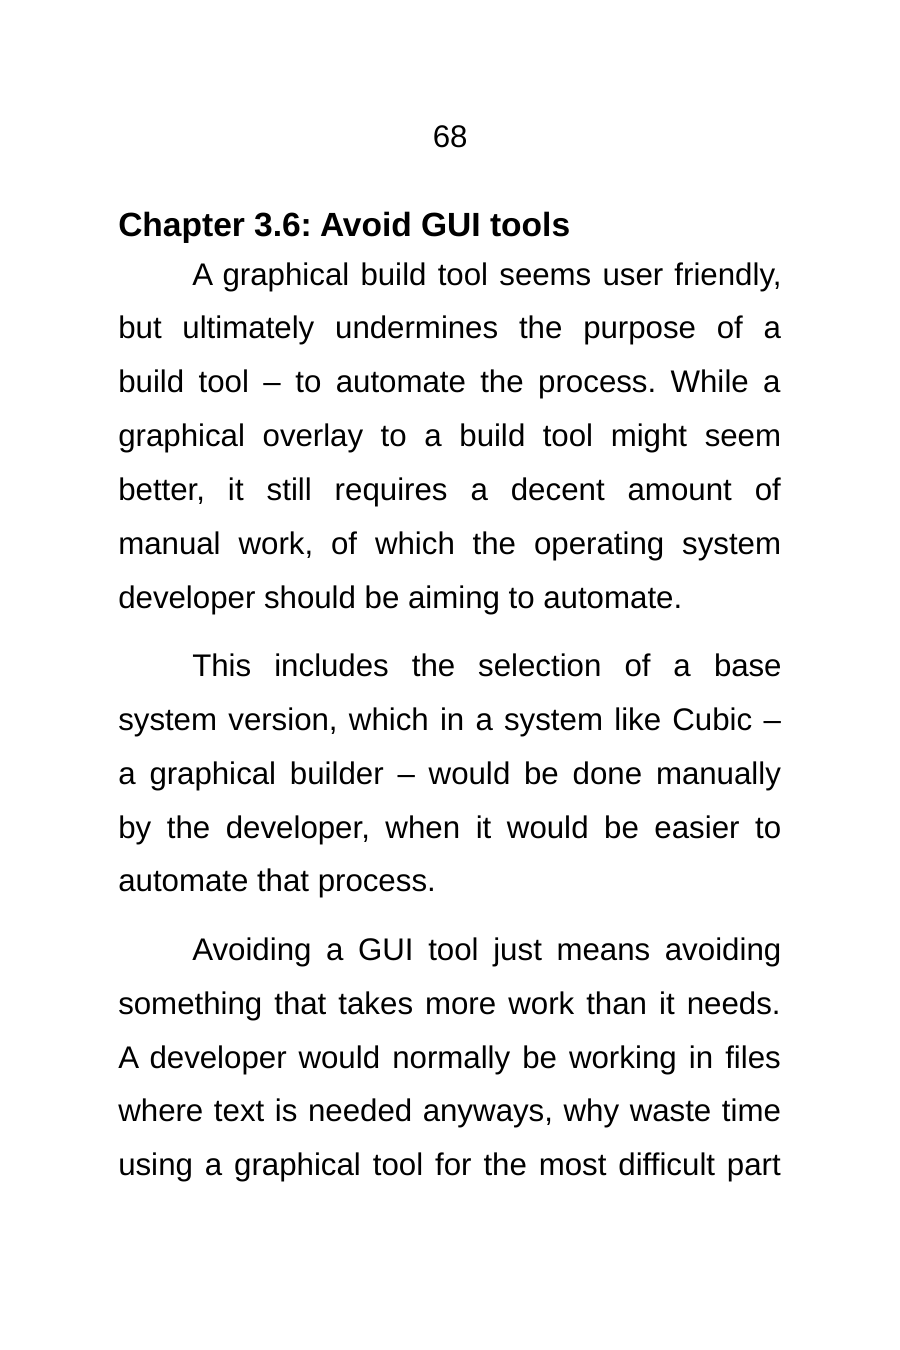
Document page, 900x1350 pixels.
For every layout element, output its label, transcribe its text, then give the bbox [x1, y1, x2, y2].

text A graphical build tool seems user friendly, but ultimately undermines the purpose of a build tool – to automate the process. While a graphical overlay to a build tool might seem better, it still requires a decent amount of manual work, of which the operating system developer should be aiming to automate. [118, 256, 782, 614]
text Avoiding a GUI tool just means avoiding something that takes more work than it needs. A developer would normally be working in files where text is needed anyways, why waste time using a graphical tool for the most difficult part [118, 931, 782, 1182]
subtitle Chapter 3.6: Avoid GUI tools [118, 204, 782, 243]
text This includes the selection of a base system version, which in a system like Cubic – a graphical builder – would be done manually by the developer, when it would be easier to automate that process. [118, 647, 782, 898]
